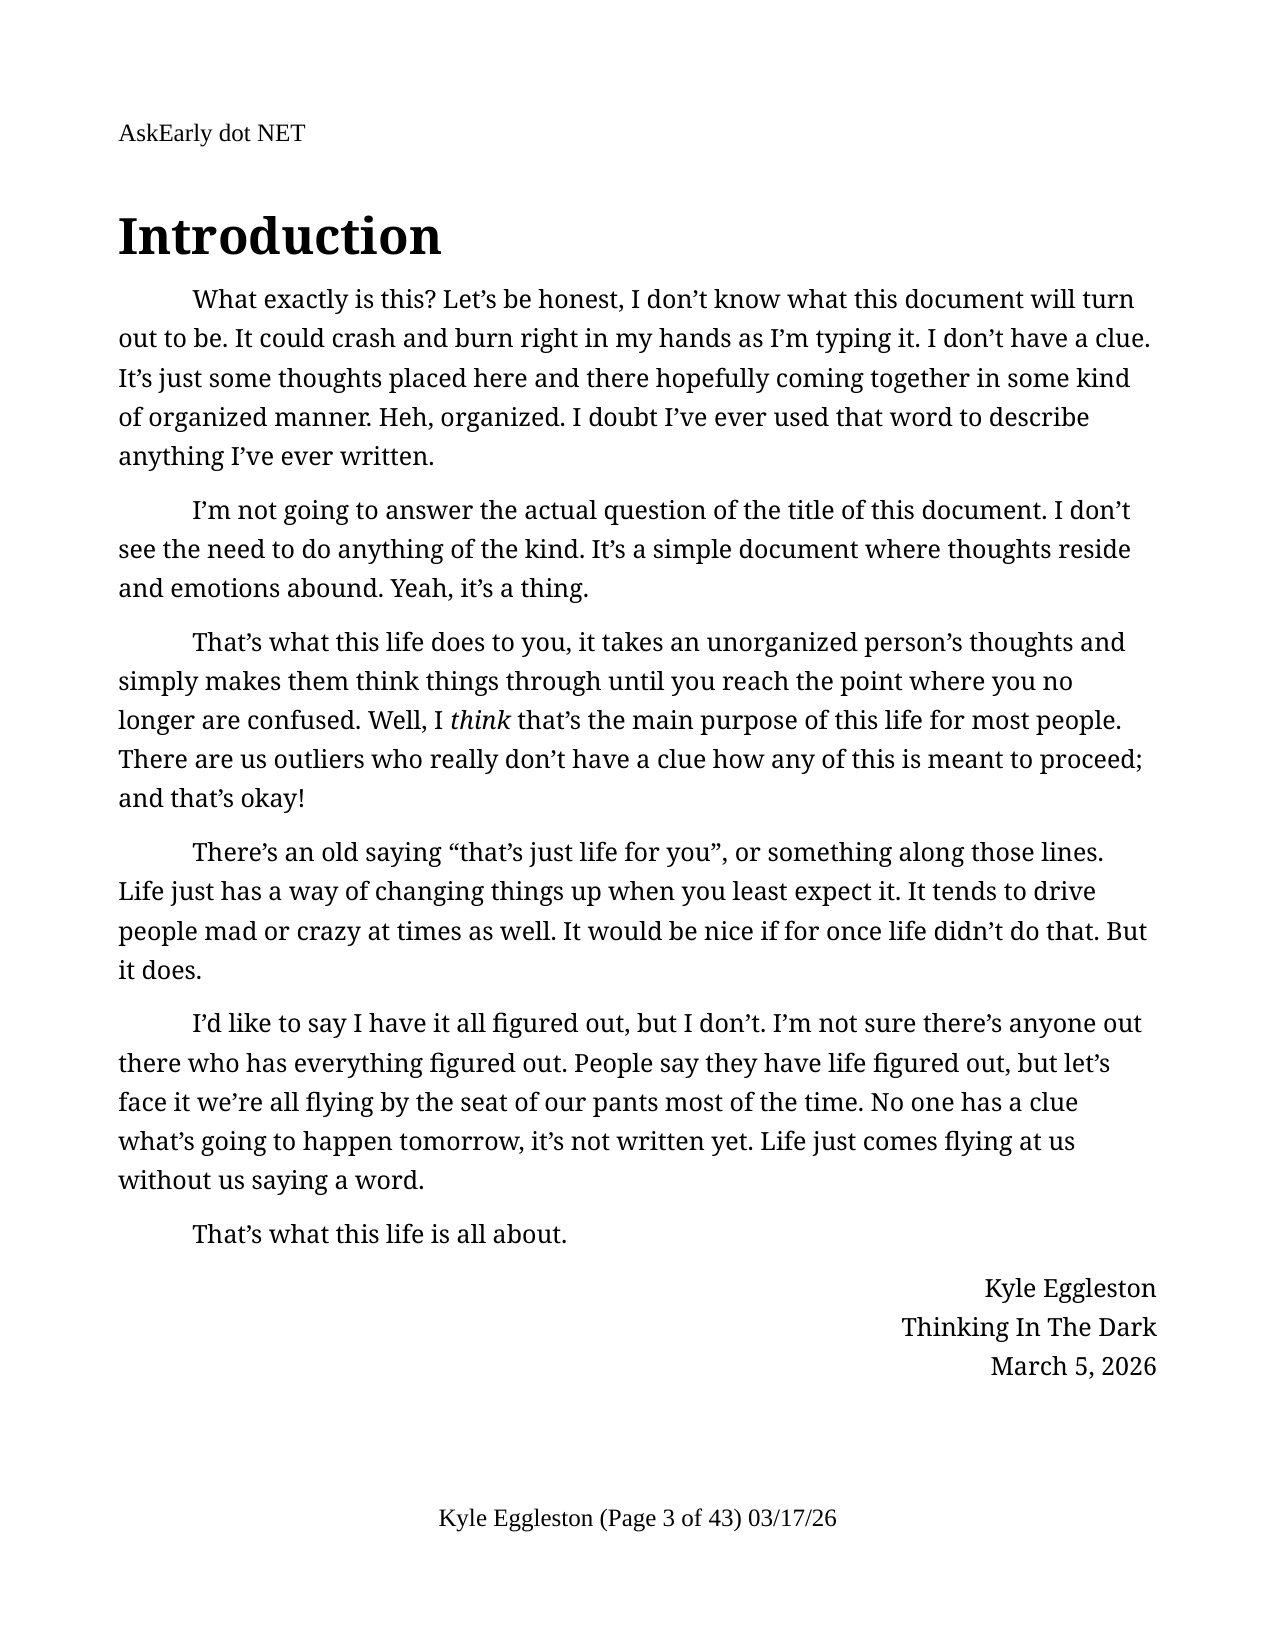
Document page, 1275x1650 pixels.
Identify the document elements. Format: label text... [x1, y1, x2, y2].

subtitle Introduction [118, 201, 1157, 269]
text That’s what this life is all about. [118, 1217, 1157, 1251]
text I’m not going to answer the actual question of the title of this document. I don’t see the need to do anything of the kind. It’s a simple document where thoughts reside and emotions abound. Yeah, it’s a thing. [118, 492, 1157, 605]
text There’s an old saying “that’s just life for you”, or something along those lines. Life just has a way of changing things up when you least expect it. It tends to drive people mad or crazy at times as well. It would be nice if for once life didn’t do that. But it does. [118, 835, 1157, 986]
text What exactly is this? Let’s be honest, I don’t know what this document will turn out to be. It could crash and burn right in my hands as I’m typing it. I don’t have a clue. It’s just some thoughts placed here and there hopefully coming together in some kind of organized manner. Heh, organized. I doubt I’ve ever used that word to describe anything I’ve ever written. [118, 282, 1157, 473]
text I’d like to say I have it all figured out, but I don’t. I’m not sure there’s anyone out there who has everything figured out. People say they have life figured out, but let’s face it we’re all flying by the seat of our pants most of the time. No one has a clue what’s going to happen tomorrow, it’s not written yet. Life just comes flying at us without us saying a word. [118, 1006, 1157, 1197]
text Kyle Eggleston Thinking In The Dark March 5, 2026 [118, 1270, 1157, 1383]
text That’s what this life does to you, it takes an unorganized person’s thoughts and simply makes them think things through until you reach the point where you no longer are confused. Well, I think that’s the main purpose of this life for most people. There are us outliers who really don’t have a clue how any of this is meant to proceed; and that’s okay! [118, 624, 1157, 815]
